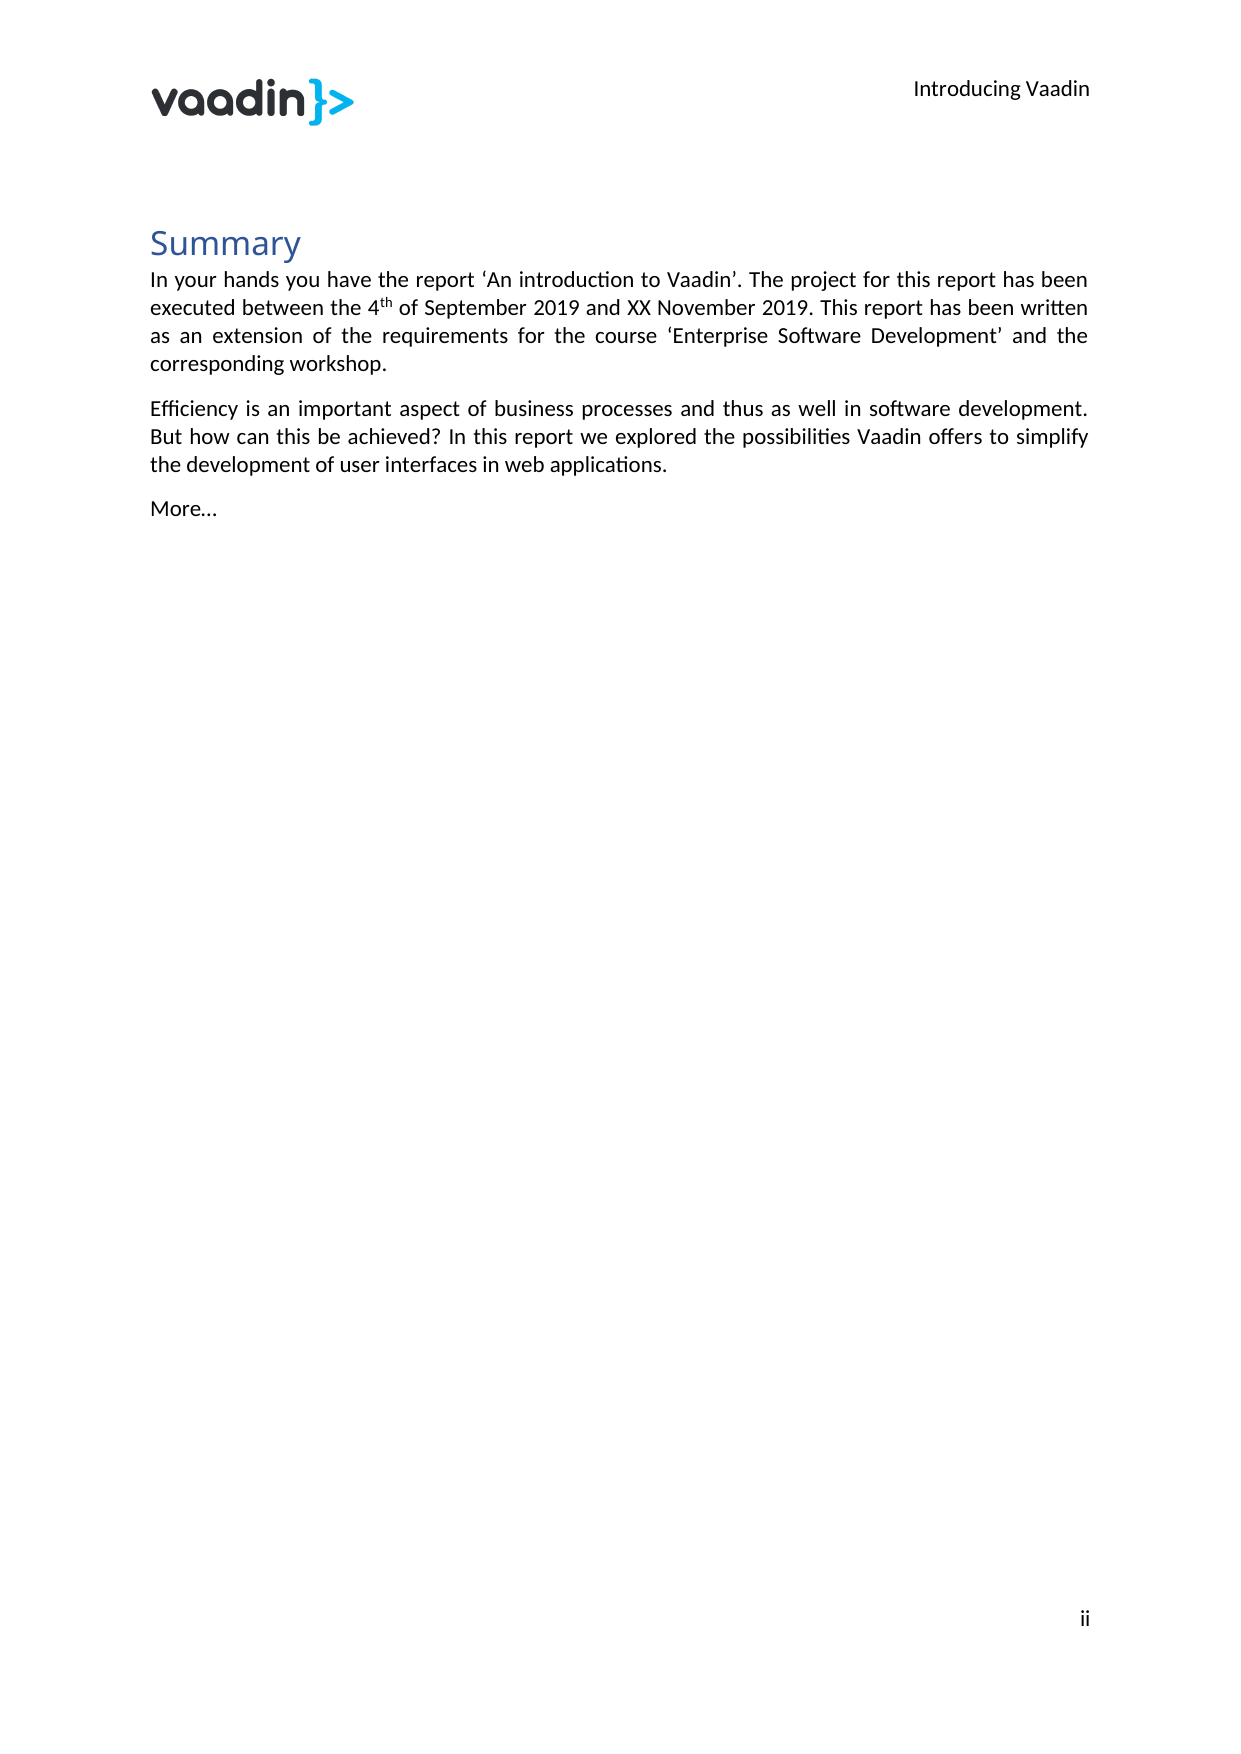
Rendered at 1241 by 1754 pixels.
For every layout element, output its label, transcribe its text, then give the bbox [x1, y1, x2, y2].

text Efficiency is an important aspect of business processes and thus as well in software development. But how can this be achieved? In this report we explored the possibilities Vaadin offers to simplify the development of user interfaces in web applications. [150, 394, 1090, 478]
text In your hands you have the report ‘An introduction to Vaadin’. The project for this report has been executed between the 4th of September 2019 and XX November 2019. This report has been written as an extension of the requirements for the course ‘Enterprise Software Development’ and the corresponding workshop. [150, 265, 1090, 377]
text More… [150, 494, 1090, 523]
subtitle Summary [150, 220, 1090, 265]
